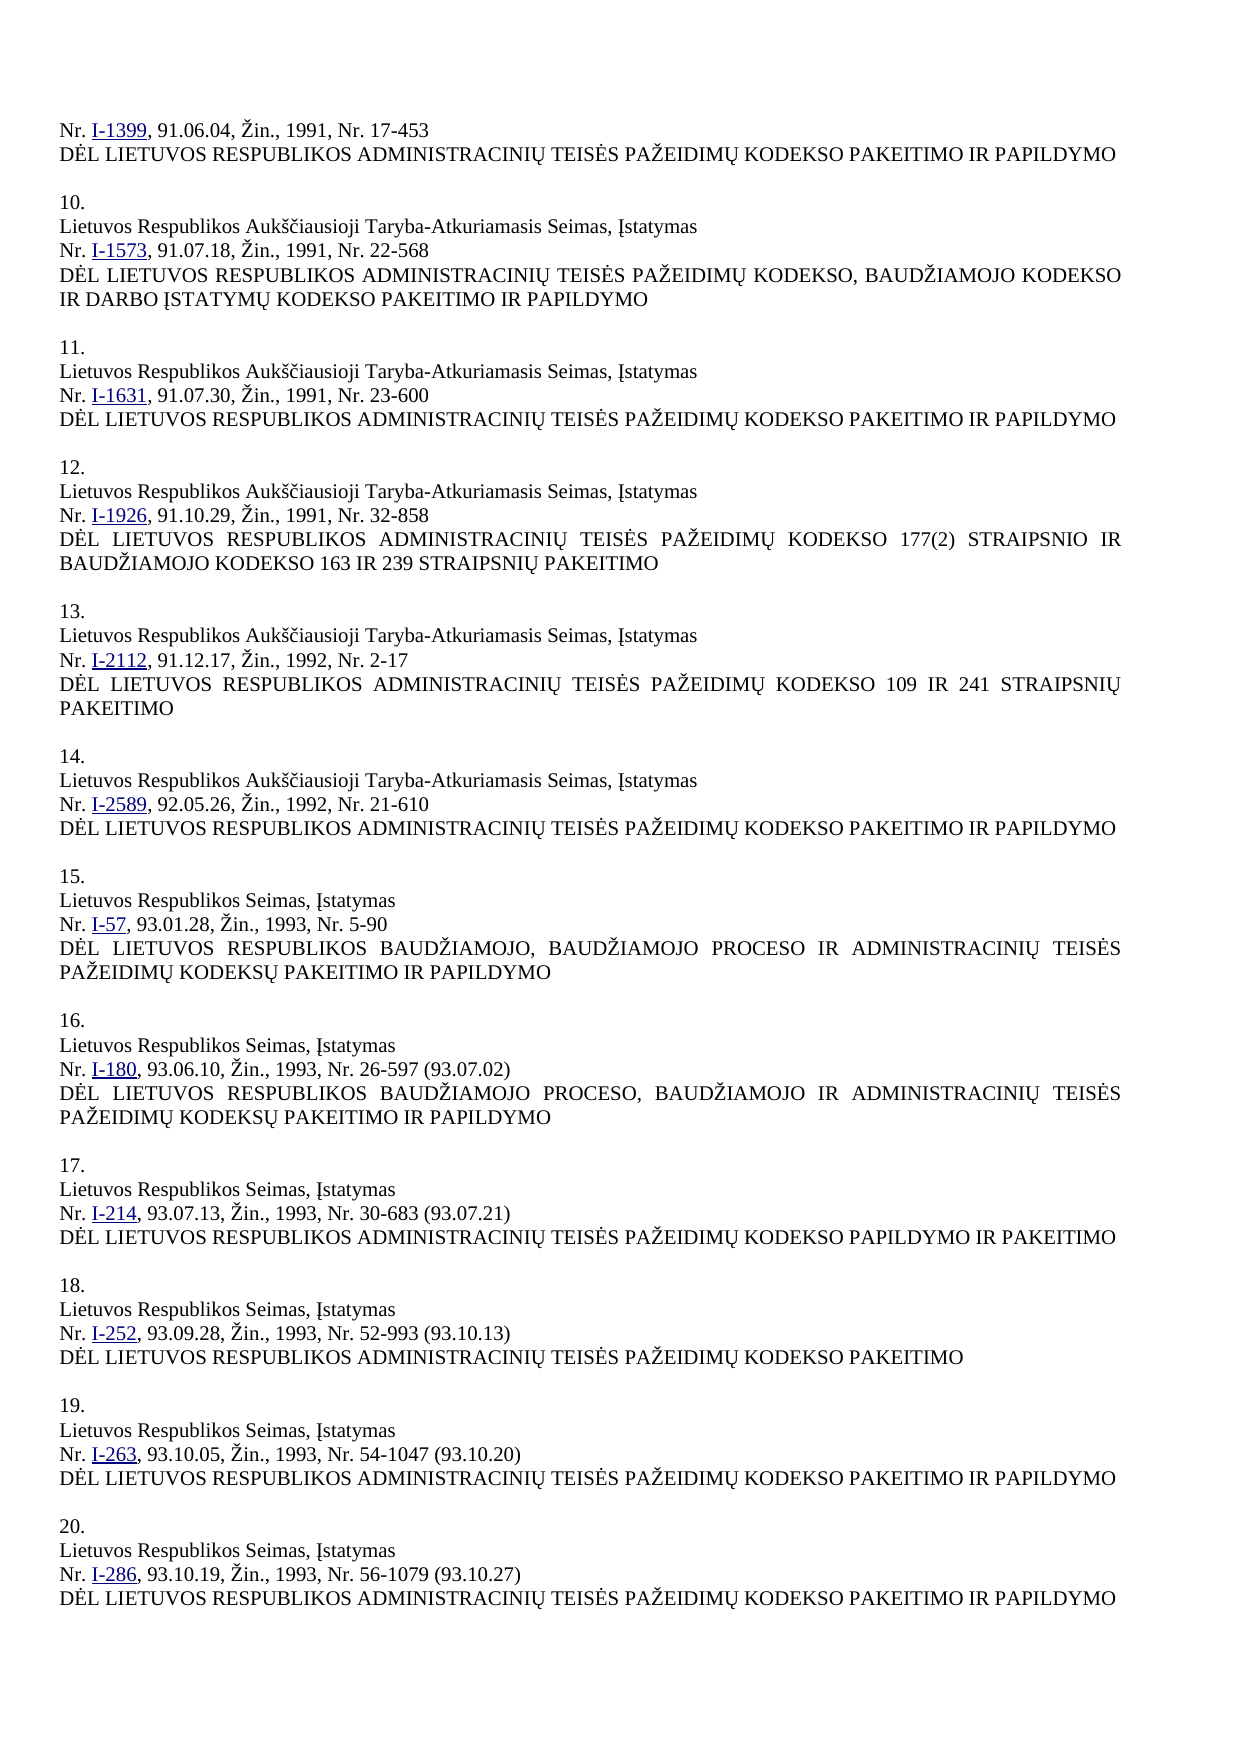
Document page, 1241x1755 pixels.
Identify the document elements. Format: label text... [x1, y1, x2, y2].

text Lietuvos Respublikos Aukščiausioji Taryba-Atkuriamasis Seimas, Įstatymas [59, 214, 1122, 238]
text DĖL LIETUVOS RESPUBLIKOS ADMINISTRACINIŲ TEISĖS PAŽEIDIMŲ KODEKSO PAKEITIMO IR PAPILDYMO [59, 816, 1122, 840]
text DĖL LIETUVOS RESPUBLIKOS ADMINISTRACINIŲ TEISĖS PAŽEIDIMŲ KODEKSO 177(2) STRAIPSNIO IR BAUDŽIAMOJO KODEKSO 163 IR 239 STRAIPSNIŲ PAKEITIMO [59, 527, 1122, 575]
text 17. [59, 1153, 1122, 1177]
text Nr. I-214, 93.07.13, Žin., 1993, Nr. 30-683 (93.07.21) [59, 1201, 1122, 1225]
text DĖL LIETUVOS RESPUBLIKOS ADMINISTRACINIŲ TEISĖS PAŽEIDIMŲ KODEKSO PAKEITIMO IR PAPILDYMO [59, 1586, 1122, 1610]
text Nr. I-286, 93.10.19, Žin., 1993, Nr. 56-1079 (93.10.27) [59, 1562, 1122, 1586]
text Nr. I-1926, 91.10.29, Žin., 1991, Nr. 32-858 [59, 503, 1122, 527]
text 19. [59, 1393, 1122, 1417]
text 12. [59, 455, 1122, 479]
text DĖL LIETUVOS RESPUBLIKOS BAUDŽIAMOJO PROCESO, BAUDŽIAMOJO IR ADMINISTRACINIŲ TEISĖS PAŽEIDIMŲ KODEKSŲ PAKEITIMO IR PAPILDYMO [59, 1081, 1122, 1129]
text DĖL LIETUVOS RESPUBLIKOS ADMINISTRACINIŲ TEISĖS PAŽEIDIMŲ KODEKSO 109 IR 241 STRAIPSNIŲ PAKEITIMO [59, 672, 1122, 720]
text Lietuvos Respublikos Seimas, Įstatymas [59, 888, 1122, 912]
text Nr. I-252, 93.09.28, Žin., 1993, Nr. 52-993 (93.10.13) [59, 1321, 1122, 1345]
text DĖL LIETUVOS RESPUBLIKOS BAUDŽIAMOJO, BAUDŽIAMOJO PROCESO IR ADMINISTRACINIŲ TEISĖS PAŽEIDIMŲ KODEKSŲ PAKEITIMO IR PAPILDYMO [59, 936, 1122, 984]
text 15. [59, 864, 1122, 888]
text 18. [59, 1273, 1122, 1297]
text 10. [59, 190, 1122, 214]
text Nr. I-57, 93.01.28, Žin., 1993, Nr. 5-90 [59, 912, 1122, 936]
text Lietuvos Respublikos Aukščiausioji Taryba-Atkuriamasis Seimas, Įstatymas [59, 359, 1122, 383]
text Nr. I-1573, 91.07.18, Žin., 1991, Nr. 22-568 [59, 238, 1122, 262]
text Lietuvos Respublikos Seimas, Įstatymas [59, 1417, 1122, 1442]
text 16. [59, 1008, 1122, 1032]
text DĖL LIETUVOS RESPUBLIKOS ADMINISTRACINIŲ TEISĖS PAŽEIDIMŲ KODEKSO PAKEITIMO IR PAPILDYMO [59, 142, 1122, 166]
text DĖL LIETUVOS RESPUBLIKOS ADMINISTRACINIŲ TEISĖS PAŽEIDIMŲ KODEKSO PAKEITIMO IR PAPILDYMO [59, 1466, 1122, 1490]
text Lietuvos Respublikos Seimas, Įstatymas [59, 1297, 1122, 1321]
text Nr. I-180, 93.06.10, Žin., 1993, Nr. 26-597 (93.07.02) [59, 1057, 1122, 1081]
text Lietuvos Respublikos Seimas, Įstatymas [59, 1032, 1122, 1057]
text Nr. I-1631, 91.07.30, Žin., 1991, Nr. 23-600 [59, 383, 1122, 407]
text Nr. I-2112, 91.12.17, Žin., 1992, Nr. 2-17 [59, 647, 1122, 672]
text DĖL LIETUVOS RESPUBLIKOS ADMINISTRACINIŲ TEISĖS PAŽEIDIMŲ KODEKSO PAKEITIMO [59, 1345, 1122, 1369]
text 14. [59, 744, 1122, 768]
text DĖL LIETUVOS RESPUBLIKOS ADMINISTRACINIŲ TEISĖS PAŽEIDIMŲ KODEKSO PAPILDYMO IR PAKEITIMO [59, 1225, 1122, 1249]
text 11. [59, 335, 1122, 359]
text Lietuvos Respublikos Seimas, Įstatymas [59, 1538, 1122, 1562]
text 20. [59, 1514, 1122, 1538]
text Nr. I-263, 93.10.05, Žin., 1993, Nr. 54-1047 (93.10.20) [59, 1442, 1122, 1466]
text DĖL LIETUVOS RESPUBLIKOS ADMINISTRACINIŲ TEISĖS PAŽEIDIMŲ KODEKSO, BAUDŽIAMOJO KODEKSO IR DARBO ĮSTATYMŲ KODEKSO PAKEITIMO IR PAPILDYMO [59, 262, 1122, 311]
text Nr. I-2589, 92.05.26, Žin., 1992, Nr. 21-610 [59, 792, 1122, 816]
text DĖL LIETUVOS RESPUBLIKOS ADMINISTRACINIŲ TEISĖS PAŽEIDIMŲ KODEKSO PAKEITIMO IR PAPILDYMO [59, 407, 1122, 431]
text Lietuvos Respublikos Aukščiausioji Taryba-Atkuriamasis Seimas, Įstatymas [59, 623, 1122, 647]
text Nr. I-1399, 91.06.04, Žin., 1991, Nr. 17-453 [59, 118, 1122, 142]
text Lietuvos Respublikos Aukščiausioji Taryba-Atkuriamasis Seimas, Įstatymas [59, 479, 1122, 503]
text 13. [59, 599, 1122, 623]
text Lietuvos Respublikos Seimas, Įstatymas [59, 1177, 1122, 1201]
text Lietuvos Respublikos Aukščiausioji Taryba-Atkuriamasis Seimas, Įstatymas [59, 768, 1122, 792]
